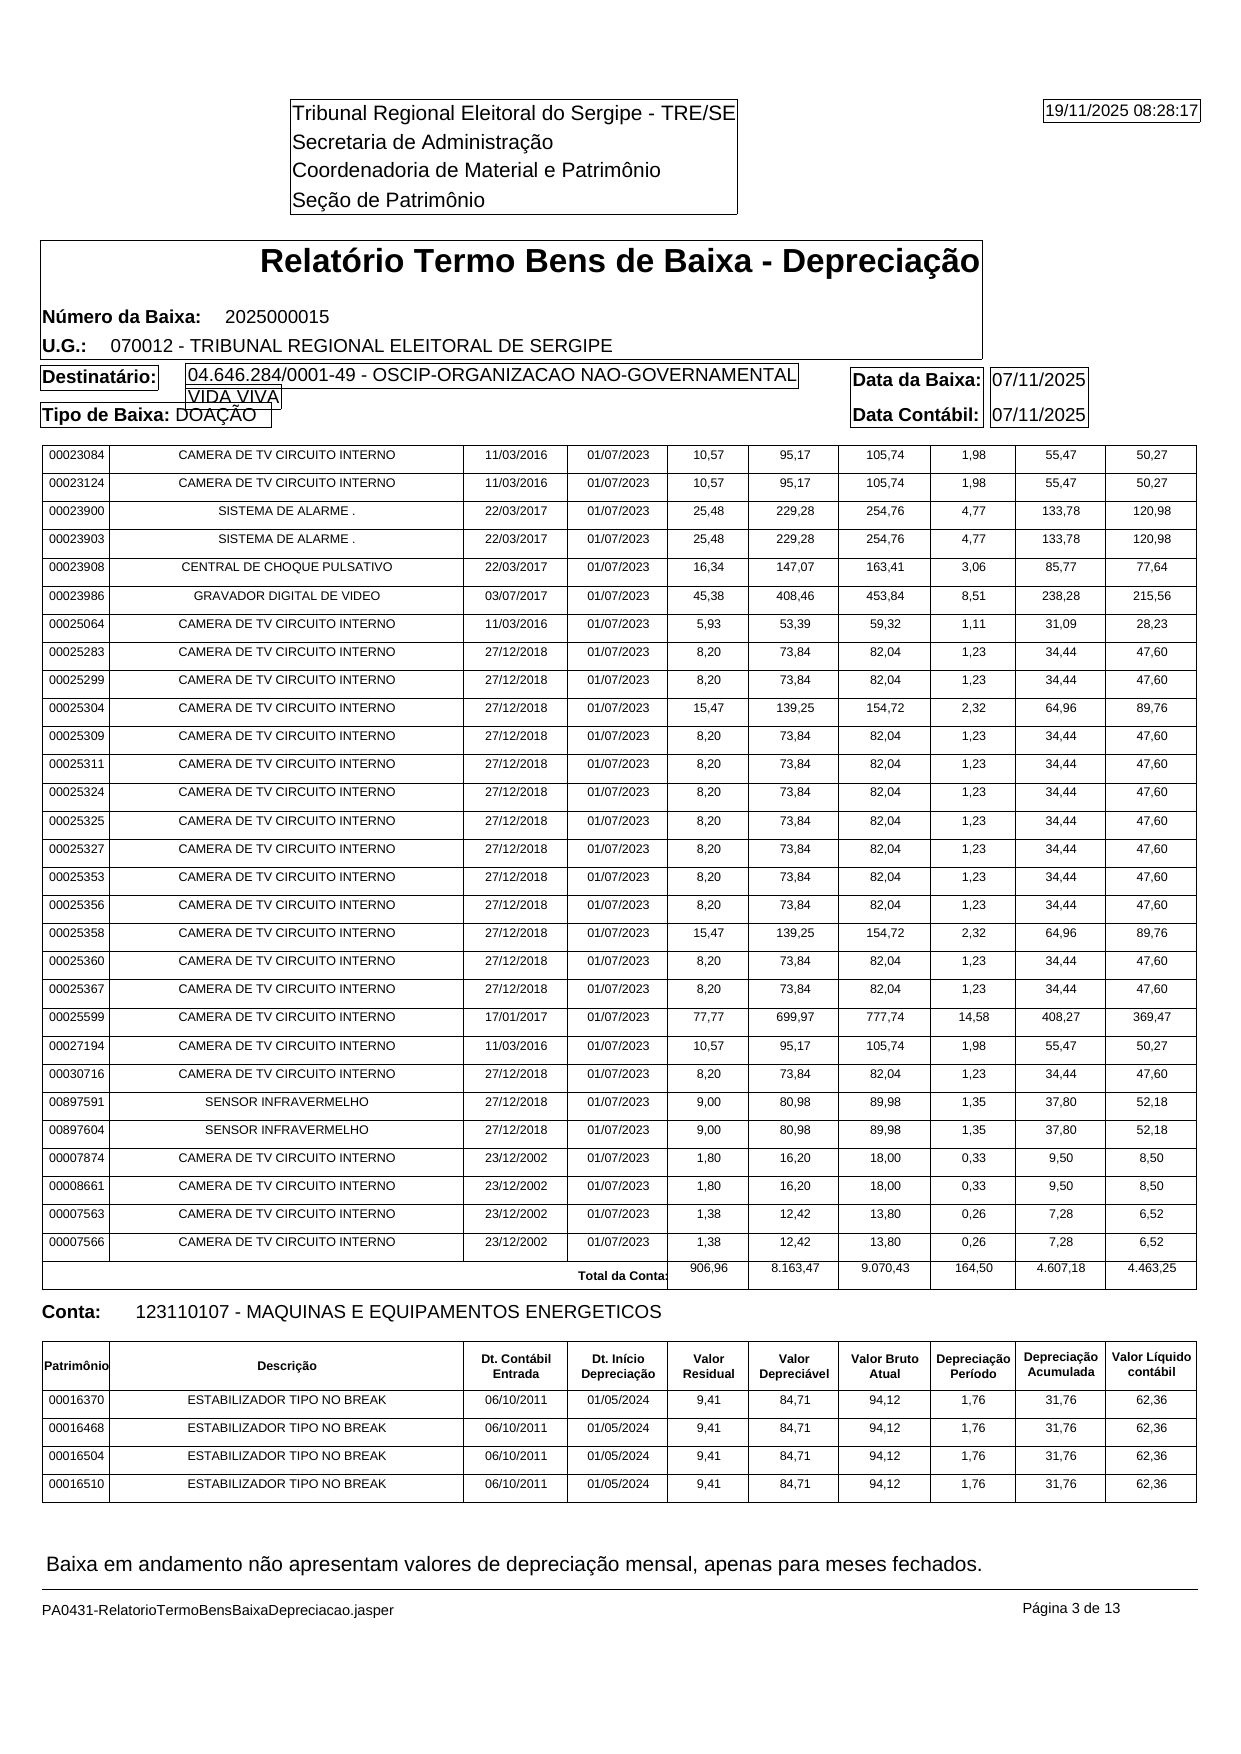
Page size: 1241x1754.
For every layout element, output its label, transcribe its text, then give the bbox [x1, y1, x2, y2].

table_cell 01/07/2023 [568, 755, 667, 782]
table_header 00023084 [43, 446, 109, 473]
table_cell 00023900 [43, 502, 109, 529]
table_cell 8,20 [668, 1065, 748, 1092]
table_cell 1,23 [931, 727, 1015, 754]
table_cell 1,98 [931, 1037, 1015, 1064]
table_cell 00007563 [43, 1205, 109, 1232]
table_cell 238,28 [1016, 587, 1105, 614]
table_cell 1,11 [931, 615, 1015, 642]
table_cell CAMERA DE TV CIRCUITO INTERNO [110, 615, 463, 642]
table_cell SISTEMA DE ALARME . [110, 530, 463, 557]
table_cell 34,44 [1016, 952, 1105, 979]
table_cell 80,98 [749, 1121, 838, 1148]
table_cell 163,41 [839, 559, 930, 586]
table_cell 01/07/2023 [568, 1234, 667, 1261]
table_cell 82,04 [839, 896, 930, 923]
table_cell 31,09 [1016, 615, 1105, 642]
table_cell ESTABILIZADOR TIPO NO BREAK [110, 1391, 463, 1418]
table_cell 00016370 [43, 1391, 109, 1418]
table_cell 27/12/2018 [464, 896, 567, 923]
table_cell 23/12/2002 [464, 1177, 567, 1204]
table_cell 01/07/2023 [568, 896, 667, 923]
table_cell CAMERA DE TV CIRCUITO INTERNO [110, 643, 463, 670]
table_cell 82,04 [839, 727, 930, 754]
table_cell 1,35 [931, 1121, 1015, 1148]
table_cell 8,20 [668, 840, 748, 867]
table_cell 27/12/2018 [464, 699, 567, 726]
table_cell 00025367 [43, 980, 109, 1007]
table_cell 8,20 [668, 755, 748, 782]
table_cell 06/10/2011 [464, 1475, 567, 1502]
table_cell 120,98 [1106, 502, 1196, 529]
table_cell 27/12/2018 [464, 812, 567, 839]
table_cell 4,77 [931, 502, 1015, 529]
table_cell 18,00 [839, 1149, 930, 1176]
table_cell CAMERA DE TV CIRCUITO INTERNO [110, 784, 463, 811]
table_cell 00016504 [43, 1447, 109, 1474]
table_cell 82,04 [839, 812, 930, 839]
table_cell 73,84 [749, 812, 838, 839]
table_cell 0,33 [931, 1177, 1015, 1204]
table_cell 18,00 [839, 1177, 930, 1204]
table_cell 906,96 [668, 1262, 748, 1289]
table_cell CAMERA DE TV CIRCUITO INTERNO [110, 840, 463, 867]
table_header 01/07/2023 [568, 446, 667, 473]
table_cell CAMERA DE TV CIRCUITO INTERNO [110, 1037, 463, 1064]
table_header 10,57 [668, 446, 748, 473]
table_cell 73,84 [749, 671, 838, 698]
table_cell 7,28 [1016, 1234, 1105, 1261]
table_cell 06/10/2011 [464, 1391, 567, 1418]
table_cell 06/10/2011 [464, 1419, 567, 1446]
table_cell 1,38 [668, 1234, 748, 1261]
table_cell 2,32 [931, 924, 1015, 951]
table_cell 94,12 [839, 1391, 930, 1418]
table_cell 00007874 [43, 1149, 109, 1176]
table_cell 1,23 [931, 755, 1015, 782]
table_cell 45,38 [668, 587, 748, 614]
table_cell 01/07/2023 [568, 1177, 667, 1204]
table_cell 27/12/2018 [464, 840, 567, 867]
table_cell 01/05/2024 [568, 1475, 667, 1502]
table_cell SENSOR INFRAVERMELHO [110, 1121, 463, 1148]
table_cell CAMERA DE TV CIRCUITO INTERNO [110, 980, 463, 1007]
table_cell 82,04 [839, 784, 930, 811]
table_cell 52,18 [1106, 1093, 1196, 1120]
table_cell 95,17 [749, 474, 838, 501]
table_header Dt. Contábil Entrada [464, 1342, 567, 1390]
table_cell 47,60 [1106, 868, 1196, 895]
table_cell 01/07/2023 [568, 727, 667, 754]
table_cell 01/07/2023 [568, 671, 667, 698]
table_cell 1,76 [931, 1391, 1015, 1418]
table_cell CAMERA DE TV CIRCUITO INTERNO [110, 812, 463, 839]
table_cell 9,41 [668, 1419, 748, 1446]
table_cell 62,36 [1106, 1447, 1196, 1474]
table_cell 82,04 [839, 755, 930, 782]
table_cell 9.070,43 [839, 1262, 930, 1289]
table_cell 15,47 [668, 924, 748, 951]
table_cell 1,23 [931, 952, 1015, 979]
table_cell 37,80 [1016, 1093, 1105, 1120]
table_cell 8,20 [668, 784, 748, 811]
table_cell 59,32 [839, 615, 930, 642]
table_cell 94,12 [839, 1447, 930, 1474]
table_cell 9,00 [668, 1093, 748, 1120]
table_cell 52,18 [1106, 1121, 1196, 1148]
table_cell 01/07/2023 [568, 559, 667, 586]
table_cell 31,76 [1016, 1419, 1105, 1446]
table_cell 27/12/2018 [464, 755, 567, 782]
table_cell 27/12/2018 [464, 1093, 567, 1120]
table_cell 4.607,18 [1016, 1262, 1105, 1289]
table_cell 10,57 [668, 1037, 748, 1064]
table_cell 9,41 [668, 1447, 748, 1474]
table_cell 50,27 [1106, 1037, 1196, 1064]
table_header 11/03/2016 [464, 446, 567, 473]
table_cell 01/05/2024 [568, 1447, 667, 1474]
table_cell ESTABILIZADOR TIPO NO BREAK [110, 1447, 463, 1474]
table_cell 00030716 [43, 1065, 109, 1092]
table_cell 50,27 [1106, 474, 1196, 501]
table_cell 01/07/2023 [568, 1093, 667, 1120]
table_header 105,74 [839, 446, 930, 473]
table_cell 23/12/2002 [464, 1234, 567, 1261]
table_cell 47,60 [1106, 952, 1196, 979]
table_cell 00023986 [43, 587, 109, 614]
table_cell 84,71 [749, 1419, 838, 1446]
table_cell 408,27 [1016, 1009, 1105, 1036]
table_cell 00007566 [43, 1234, 109, 1261]
table_cell 82,04 [839, 1065, 930, 1092]
table_cell CAMERA DE TV CIRCUITO INTERNO [110, 1234, 463, 1261]
table_cell 00025356 [43, 896, 109, 923]
table_cell SISTEMA DE ALARME . [110, 502, 463, 529]
table_cell 7,28 [1016, 1205, 1105, 1232]
table_cell GRAVADOR DIGITAL DE VIDEO [110, 587, 463, 614]
table_cell 408,46 [749, 587, 838, 614]
table_cell 1,23 [931, 784, 1015, 811]
table_cell 9,50 [1016, 1177, 1105, 1204]
table_cell 27/12/2018 [464, 868, 567, 895]
text Baixa em andamento não apresentam valores de depreciação mensal, apenas para meses fechados. [46, 1552, 1221, 1576]
table_cell 1,23 [931, 980, 1015, 1007]
table_cell 8,20 [668, 980, 748, 1007]
table_cell 82,04 [839, 952, 930, 979]
table_cell 28,23 [1106, 615, 1196, 642]
table_cell 62,36 [1106, 1475, 1196, 1502]
table_cell 3,06 [931, 559, 1015, 586]
table_cell 00025358 [43, 924, 109, 951]
table_cell 73,84 [749, 643, 838, 670]
table_cell CAMERA DE TV CIRCUITO INTERNO [110, 868, 463, 895]
table_cell 254,76 [839, 530, 930, 557]
table_cell 06/10/2011 [464, 1447, 567, 1474]
table_cell CAMERA DE TV CIRCUITO INTERNO [110, 699, 463, 726]
table_cell 0,26 [931, 1205, 1015, 1232]
table_cell 8,20 [668, 643, 748, 670]
table_cell CAMERA DE TV CIRCUITO INTERNO [110, 1149, 463, 1176]
table_cell 77,64 [1106, 559, 1196, 586]
table_cell 34,44 [1016, 896, 1105, 923]
table_cell 94,12 [839, 1475, 930, 1502]
table_cell 84,71 [749, 1447, 838, 1474]
table_cell 00023124 [43, 474, 109, 501]
table_cell 34,44 [1016, 784, 1105, 811]
table_header Valor Líquido contábil [1106, 1342, 1196, 1390]
table_cell 00027194 [43, 1037, 109, 1064]
table_cell 120,98 [1106, 530, 1196, 557]
table_cell 27/12/2018 [464, 671, 567, 698]
table_cell 01/05/2024 [568, 1419, 667, 1446]
table_cell CAMERA DE TV CIRCUITO INTERNO [110, 671, 463, 698]
table_cell 00008661 [43, 1177, 109, 1204]
table_cell 5,93 [668, 615, 748, 642]
table_cell 73,84 [749, 784, 838, 811]
table_cell 25,48 [668, 502, 748, 529]
table_cell 164,50 [931, 1262, 1015, 1289]
table_cell 22/03/2017 [464, 559, 567, 586]
table_cell 31,76 [1016, 1391, 1105, 1418]
table_cell 00025311 [43, 755, 109, 782]
table_cell 01/07/2023 [568, 587, 667, 614]
table_header Descrição [110, 1342, 463, 1390]
table_cell 9,00 [668, 1121, 748, 1148]
table_cell 105,74 [839, 1037, 930, 1064]
table_cell 01/07/2023 [568, 1037, 667, 1064]
table_cell 47,60 [1106, 1065, 1196, 1092]
table_cell 00025325 [43, 812, 109, 839]
table_cell 00023903 [43, 530, 109, 557]
table_header Valor Residual [668, 1342, 748, 1390]
table_cell 34,44 [1016, 671, 1105, 698]
table_cell 85,77 [1016, 559, 1105, 586]
table_cell 47,60 [1106, 812, 1196, 839]
table_cell 01/07/2023 [568, 784, 667, 811]
table_cell 84,71 [749, 1475, 838, 1502]
table_cell 10,57 [668, 474, 748, 501]
table_cell 1,23 [931, 643, 1015, 670]
table_cell 64,96 [1016, 924, 1105, 951]
table_cell 82,04 [839, 868, 930, 895]
table_cell 16,34 [668, 559, 748, 586]
table_cell 73,84 [749, 896, 838, 923]
table_cell 34,44 [1016, 755, 1105, 782]
table_cell 84,71 [749, 1391, 838, 1418]
table_header Dt. Início Depreciação [568, 1342, 667, 1390]
table_cell 73,84 [749, 840, 838, 867]
table_cell 1,38 [668, 1205, 748, 1232]
table_cell 82,04 [839, 671, 930, 698]
table_cell 254,76 [839, 502, 930, 529]
table_cell 47,60 [1106, 643, 1196, 670]
table_cell 8,51 [931, 587, 1015, 614]
table_header 55,47 [1016, 446, 1105, 473]
table_cell 147,07 [749, 559, 838, 586]
table_cell CAMERA DE TV CIRCUITO INTERNO [110, 1205, 463, 1232]
table_cell 47,60 [1106, 727, 1196, 754]
table_cell 00025064 [43, 615, 109, 642]
table_cell 8,50 [1106, 1149, 1196, 1176]
table_cell 27/12/2018 [464, 980, 567, 1007]
table_header Valor Depreciável [749, 1342, 838, 1390]
table_cell 16,20 [749, 1149, 838, 1176]
table_cell Total da Conta: [43, 1262, 667, 1289]
table_cell 73,84 [749, 980, 838, 1007]
table_cell 01/07/2023 [568, 952, 667, 979]
table_cell 82,04 [839, 840, 930, 867]
table_cell 1,76 [931, 1475, 1015, 1502]
table_cell 34,44 [1016, 1065, 1105, 1092]
table_cell 00025309 [43, 727, 109, 754]
table_cell 1,98 [931, 474, 1015, 501]
table_cell 01/07/2023 [568, 924, 667, 951]
table_header 50,27 [1106, 446, 1196, 473]
table_cell 8.163,47 [749, 1262, 838, 1289]
table_cell 01/07/2023 [568, 474, 667, 501]
table_cell 01/07/2023 [568, 1065, 667, 1092]
table_cell 6,52 [1106, 1234, 1196, 1261]
table_cell 34,44 [1016, 840, 1105, 867]
table_header Depreciação Acumulada [1016, 1342, 1105, 1390]
table_cell 01/07/2023 [568, 980, 667, 1007]
table_cell 95,17 [749, 1037, 838, 1064]
table_cell 00025304 [43, 699, 109, 726]
table_cell 22/03/2017 [464, 530, 567, 557]
table_cell 53,39 [749, 615, 838, 642]
table_cell 01/07/2023 [568, 615, 667, 642]
table_cell 47,60 [1106, 755, 1196, 782]
table_cell 00897604 [43, 1121, 109, 1148]
table_cell 4,77 [931, 530, 1015, 557]
table_cell 13,80 [839, 1234, 930, 1261]
table_header Depreciação Período [931, 1342, 1015, 1390]
table_cell 01/07/2023 [568, 1121, 667, 1148]
table_cell 8,20 [668, 727, 748, 754]
table_cell 1,35 [931, 1093, 1015, 1120]
table_cell 27/12/2018 [464, 727, 567, 754]
table_cell SENSOR INFRAVERMELHO [110, 1093, 463, 1120]
table_cell 55,47 [1016, 1037, 1105, 1064]
table_cell 1,80 [668, 1149, 748, 1176]
table_cell 34,44 [1016, 868, 1105, 895]
table_cell 01/05/2024 [568, 1391, 667, 1418]
table_cell 12,42 [749, 1205, 838, 1232]
table_cell 00897591 [43, 1093, 109, 1120]
table_cell 55,47 [1016, 474, 1105, 501]
table_cell 8,20 [668, 671, 748, 698]
table_cell 229,28 [749, 530, 838, 557]
table_cell CAMERA DE TV CIRCUITO INTERNO [110, 755, 463, 782]
table_cell ESTABILIZADOR TIPO NO BREAK [110, 1475, 463, 1502]
text PA0431-RelatorioTermoBensBaixaDepreciacao.jasper Página 3 de 13 [42, 1586, 1221, 1619]
table_cell 00025283 [43, 643, 109, 670]
table_cell 47,60 [1106, 896, 1196, 923]
table_cell 1,23 [931, 896, 1015, 923]
table_cell 62,36 [1106, 1391, 1196, 1418]
table_cell 89,76 [1106, 699, 1196, 726]
table_cell 00025360 [43, 952, 109, 979]
table_cell 31,76 [1016, 1447, 1105, 1474]
table_cell 01/07/2023 [568, 530, 667, 557]
text Conta: 123110107 - MAQUINAS E EQUIPAMENTOS ENERGETICOS [42, 1301, 1221, 1323]
table_cell 1,76 [931, 1419, 1015, 1446]
table_cell 47,60 [1106, 980, 1196, 1007]
table_cell 47,60 [1106, 671, 1196, 698]
table_cell 453,84 [839, 587, 930, 614]
table_header 95,17 [749, 446, 838, 473]
table_cell 01/07/2023 [568, 840, 667, 867]
table_cell 27/12/2018 [464, 924, 567, 951]
table_cell 23/12/2002 [464, 1205, 567, 1232]
table_cell 01/07/2023 [568, 1009, 667, 1036]
table_cell 64,96 [1016, 699, 1105, 726]
table_cell 777,74 [839, 1009, 930, 1036]
table_cell 8,20 [668, 812, 748, 839]
table_header 1,98 [931, 446, 1015, 473]
table_cell 27/12/2018 [464, 1065, 567, 1092]
table_cell 8,20 [668, 896, 748, 923]
table_cell 47,60 [1106, 840, 1196, 867]
table_cell 27/12/2018 [464, 784, 567, 811]
table_cell 73,84 [749, 727, 838, 754]
table_cell 16,20 [749, 1177, 838, 1204]
table_cell 12,42 [749, 1234, 838, 1261]
table_cell 34,44 [1016, 980, 1105, 1007]
table_cell 00025599 [43, 1009, 109, 1036]
table_cell 82,04 [839, 980, 930, 1007]
table_cell 01/07/2023 [568, 1205, 667, 1232]
table_cell CAMERA DE TV CIRCUITO INTERNO [110, 474, 463, 501]
table_cell 22/03/2017 [464, 502, 567, 529]
table_cell 15,47 [668, 699, 748, 726]
table_cell CAMERA DE TV CIRCUITO INTERNO [110, 1065, 463, 1092]
table_cell 01/07/2023 [568, 868, 667, 895]
table_cell CENTRAL DE CHOQUE PULSATIVO [110, 559, 463, 586]
table_cell 27/12/2018 [464, 643, 567, 670]
table_cell 34,44 [1016, 643, 1105, 670]
table_cell 133,78 [1016, 502, 1105, 529]
table_cell 73,84 [749, 1065, 838, 1092]
table_cell ESTABILIZADOR TIPO NO BREAK [110, 1419, 463, 1446]
table_cell 73,84 [749, 868, 838, 895]
table_cell 139,25 [749, 699, 838, 726]
table_cell 23/12/2002 [464, 1149, 567, 1176]
table_cell 00016510 [43, 1475, 109, 1502]
table_header CAMERA DE TV CIRCUITO INTERNO [110, 446, 463, 473]
table_cell 73,84 [749, 952, 838, 979]
table_cell 4.463,25 [1106, 1262, 1196, 1289]
table_cell 80,98 [749, 1093, 838, 1120]
table_cell 154,72 [839, 699, 930, 726]
table_cell 73,84 [749, 755, 838, 782]
table_cell 8,20 [668, 952, 748, 979]
table_cell 00025327 [43, 840, 109, 867]
table_cell 31,76 [1016, 1475, 1105, 1502]
table_cell 34,44 [1016, 812, 1105, 839]
table_cell 00025324 [43, 784, 109, 811]
table_header Valor Bruto Atual [839, 1342, 930, 1390]
table_cell 1,23 [931, 868, 1015, 895]
table_cell 229,28 [749, 502, 838, 529]
table_cell 9,50 [1016, 1149, 1105, 1176]
table_cell 1,23 [931, 812, 1015, 839]
table_cell 9,41 [668, 1391, 748, 1418]
table_cell 27/12/2018 [464, 1121, 567, 1148]
table_cell 1,76 [931, 1447, 1015, 1474]
table_cell 01/07/2023 [568, 502, 667, 529]
table_cell 89,76 [1106, 924, 1196, 951]
table_cell 1,23 [931, 671, 1015, 698]
table_cell 11/03/2016 [464, 1037, 567, 1064]
table_cell 105,74 [839, 474, 930, 501]
table_cell CAMERA DE TV CIRCUITO INTERNO [110, 896, 463, 923]
table_cell 154,72 [839, 924, 930, 951]
table_cell CAMERA DE TV CIRCUITO INTERNO [110, 924, 463, 951]
table_cell 13,80 [839, 1205, 930, 1232]
table_cell 8,20 [668, 868, 748, 895]
table_cell 94,12 [839, 1419, 930, 1446]
table_header Patrimônio [43, 1342, 109, 1390]
table_cell 77,77 [668, 1009, 748, 1036]
table_cell 0,33 [931, 1149, 1015, 1176]
table_cell 00016468 [43, 1419, 109, 1446]
table_cell 17/01/2017 [464, 1009, 567, 1036]
table_cell 2,32 [931, 699, 1015, 726]
table_cell 01/07/2023 [568, 699, 667, 726]
table_cell 8,50 [1106, 1177, 1196, 1204]
table_cell 37,80 [1016, 1121, 1105, 1148]
table_cell 03/07/2017 [464, 587, 567, 614]
table_cell 0,26 [931, 1234, 1015, 1261]
table_cell 1,23 [931, 840, 1015, 867]
table_cell 133,78 [1016, 530, 1105, 557]
table_cell 11/03/2016 [464, 474, 567, 501]
table_cell 00025299 [43, 671, 109, 698]
table_cell 699,97 [749, 1009, 838, 1036]
table_cell 139,25 [749, 924, 838, 951]
table_cell CAMERA DE TV CIRCUITO INTERNO [110, 1009, 463, 1036]
table_cell 01/07/2023 [568, 643, 667, 670]
table_cell 1,80 [668, 1177, 748, 1204]
table_cell 01/07/2023 [568, 1149, 667, 1176]
table_cell 9,41 [668, 1475, 748, 1502]
table_cell 6,52 [1106, 1205, 1196, 1232]
table_cell 215,56 [1106, 587, 1196, 614]
table_cell 1,23 [931, 1065, 1015, 1092]
table_cell 62,36 [1106, 1419, 1196, 1446]
table_cell 00023908 [43, 559, 109, 586]
table_cell 27/12/2018 [464, 952, 567, 979]
table_cell 11/03/2016 [464, 615, 567, 642]
table_cell CAMERA DE TV CIRCUITO INTERNO [110, 952, 463, 979]
table_cell 82,04 [839, 643, 930, 670]
table_cell CAMERA DE TV CIRCUITO INTERNO [110, 727, 463, 754]
table_cell 00025353 [43, 868, 109, 895]
table_cell 47,60 [1106, 784, 1196, 811]
table_cell 89,98 [839, 1093, 930, 1120]
table_cell 14,58 [931, 1009, 1015, 1036]
table_cell 01/07/2023 [568, 812, 667, 839]
table_cell 34,44 [1016, 727, 1105, 754]
table_cell 25,48 [668, 530, 748, 557]
table_cell 369,47 [1106, 1009, 1196, 1036]
table_cell CAMERA DE TV CIRCUITO INTERNO [110, 1177, 463, 1204]
table_cell 89,98 [839, 1121, 930, 1148]
